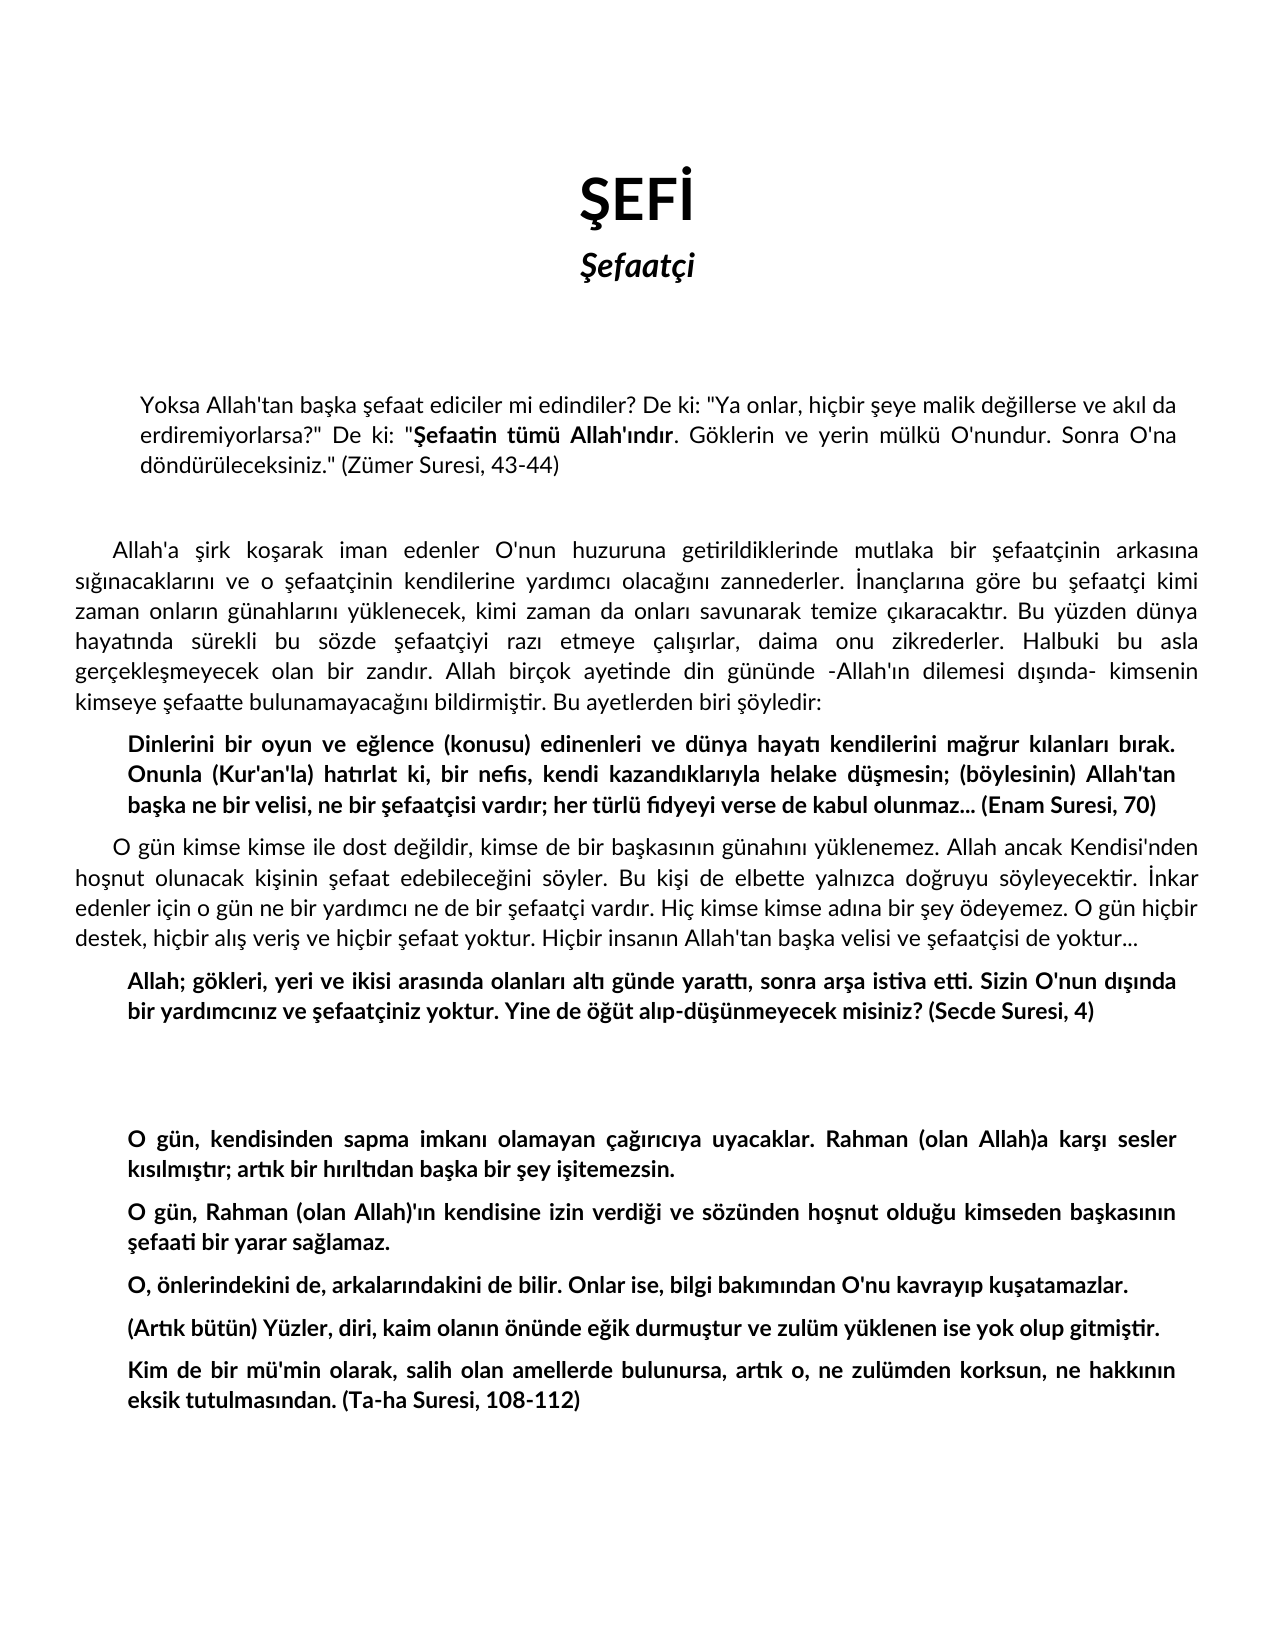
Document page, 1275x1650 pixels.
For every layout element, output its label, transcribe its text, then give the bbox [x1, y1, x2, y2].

text O gün kimse kimse ile dost değildir, kimse de bir başkasının günahını yüklenemez. Allah ancak Kendisi'nden hoşnut olunacak kişinin şefaat edebileceğini söyler. Bu kişi de elbette yalnızca doğruyu söyleyecektir. İnkar edenler için o gün ne bir yardımcı ne de bir şefaatçi vardır. Hiç kimse kimse adına bir şey ödeyemez. O gün hiçbir destek, hiçbir alış veriş ve hiçbir şefaat yoktur. Hiçbir insanın Allah'tan başka velisi ve şefaatçisi de yoktur... [75, 833, 1200, 951]
text O gün, Rahman (olan Allah)'ın kendisine izin verdiği ve sözünden hoşnut olduğu kimseden başkasının şefaati bir yarar sağlamaz. [127, 1198, 1177, 1255]
text Kim de bir mü'min olarak, salih olan amellerde bulunursa, artık o, ne zulümden korksun, ne hakkının eksik tutulmasından. (Ta-ha Suresi, 108-112) [127, 1356, 1177, 1414]
subtitle ŞEFİ [75, 162, 1200, 232]
text Dinlerini bir oyun ve eğlence (konusu) edinenleri ve dünya hayatı kendilerini mağrur kılanları bırak. Onunla (Kur'an'la) hatırlat ki, bir nefis, kendi kazandıklarıyla helake düşmesin; (böylesinin) Allah'tan başka ne bir velisi, ne bir şefaatçisi vardır; her türlü fidyeyi verse de kabul olunmaz... (Enam Suresi, 70) [127, 730, 1177, 818]
text O, önlerindekini de, arkalarındakini de bilir. Onlar ise, bilgi bakımından O'nu kavrayıp kuşatamazlar. [127, 1271, 1177, 1298]
text Allah; gökleri, yeri ve ikisi arasında olanları altı günde yarattı, sonra arşa istiva etti. Sizin O'nun dışında bir yardımcınız ve şefaatçiniz yoktur. Yine de öğüt alıp-düşünmeyecek misiniz? (Secde Suresi, 4) [127, 966, 1177, 1024]
text O gün, kendisinden sapma imkanı olamayan çağırıcıya uyacaklar. Rahman (olan Allah)a karşı sesler kısılmıştır; artık bir hırıltıdan başka bir şey işitemezsin. [127, 1125, 1177, 1182]
text (Artık bütün) Yüzler, diri, kaim olanın önünde eğik durmuştur ve zulüm yüklenen ise yok olup gitmiştir. [127, 1313, 1177, 1341]
text Şefaatçi [75, 245, 1200, 285]
text Yoksa Allah'tan başka şefaat ediciler mi edindiler? De ki: "Ya onlar, hiçbir şeye malik değillerse ve akıl da erdiremiyorlarsa?" De ki: "Şefaatin tümü Allah'ındır. Göklerin ve yerin mülkü O'nundur. Sonra O'na döndürüleceksiniz." (Zümer Suresi, 43-44) [140, 390, 1178, 478]
text Allah'a şirk koşarak iman edenler O'nun huzuruna getirildiklerinde mutlaka bir şefaatçinin arkasına sığınacaklarını ve o şefaatçinin kendilerine yardımcı olacağını zannederler. İnançlarına göre bu şefaatçi kimi zaman onların günahlarını yüklenecek, kimi zaman da onları savunarak temize çıkaracaktır. Bu yüzden dünya hayatında sürekli bu sözde şefaatçiyi razı etmeye çalışırlar, daima onu zikrederler. Halbuki bu asla gerçekleşmeyecek olan bir zandır. Allah birçok ayetinde din gününde -Allah'ın dilemesi dışında- kimsenin kimseye şefaatte bulunamayacağını bildirmiştir. Bu ayetlerden biri şöyledir: [75, 536, 1200, 715]
